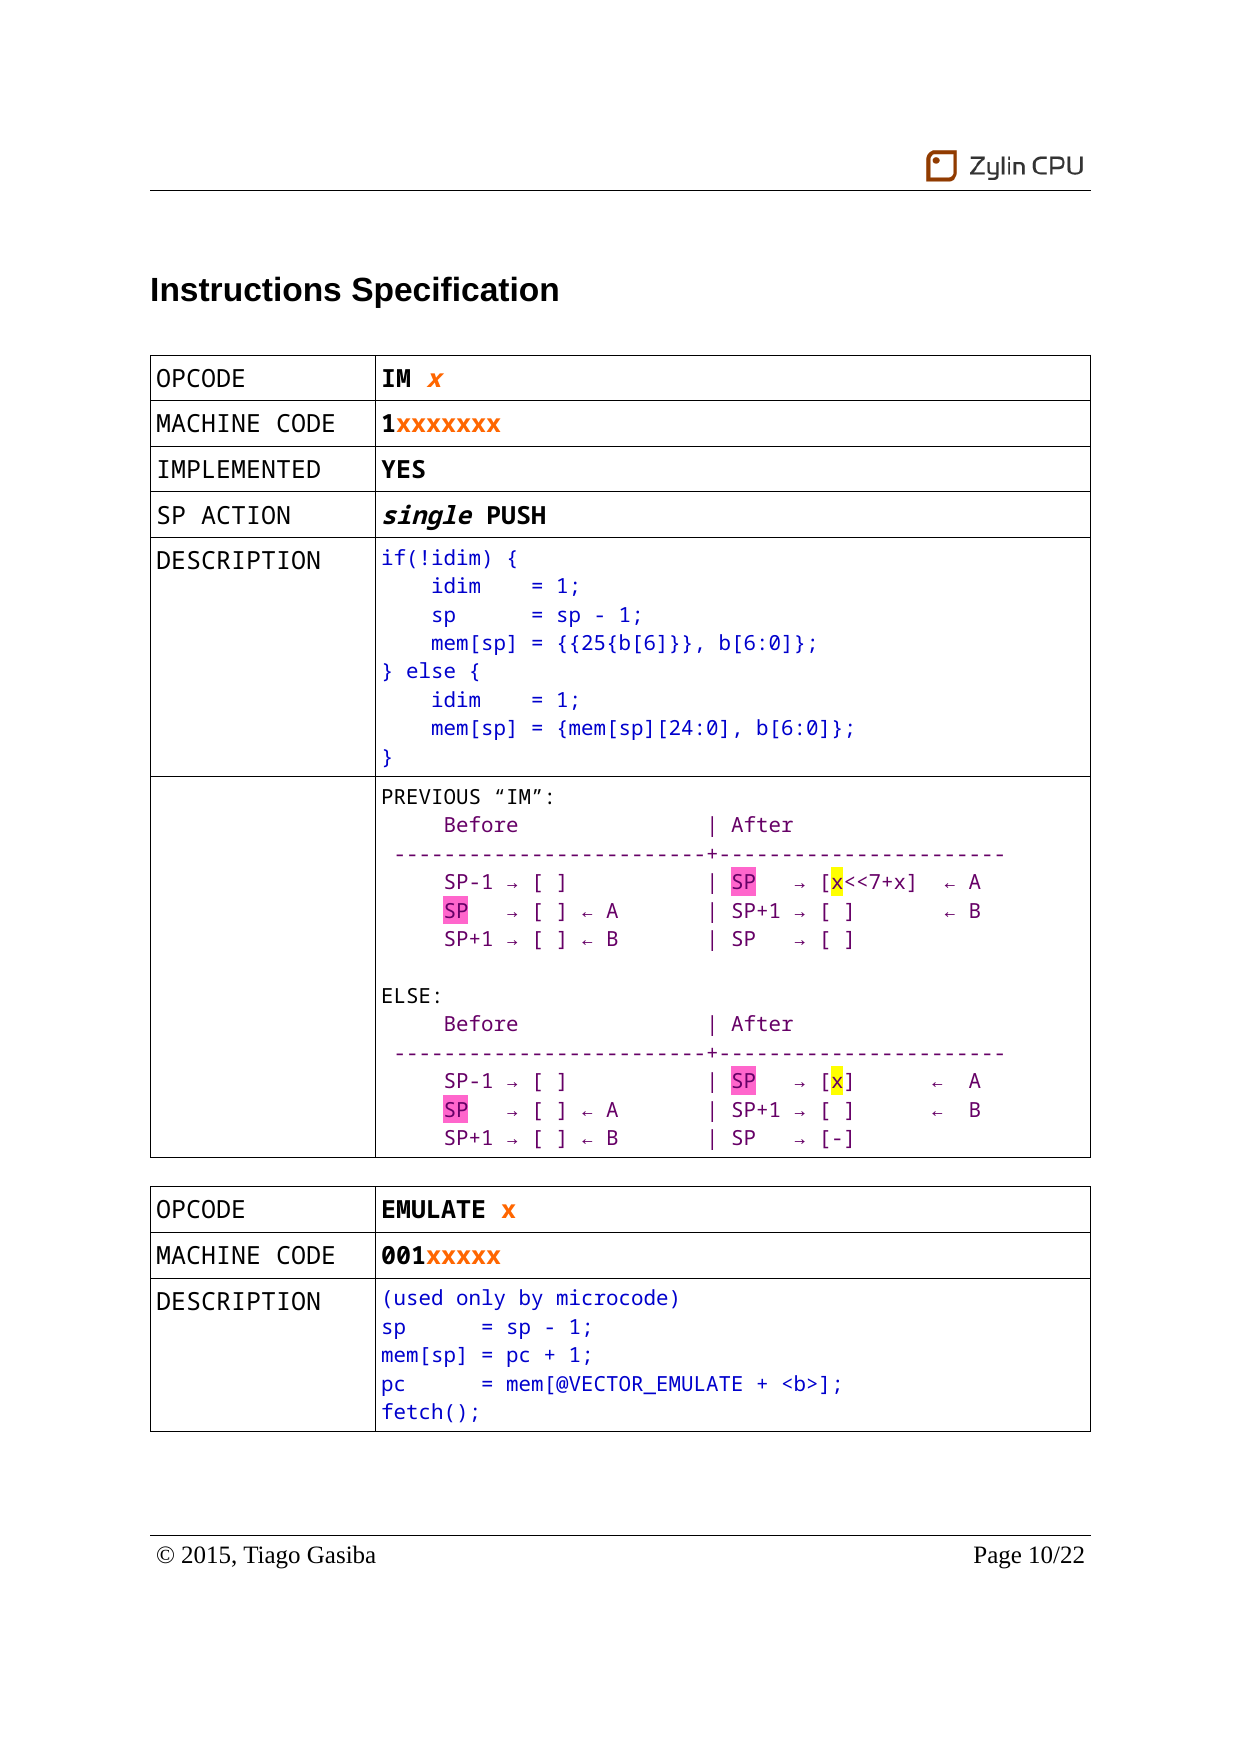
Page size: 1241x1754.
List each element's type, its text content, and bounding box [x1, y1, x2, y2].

table_cell PREVIOUS “IM”: Before | After -------------------------+----------------------- SP-1 → [ ] | SP → [x<<7+x] ← A SP → [ ] ← A | SP+1 → [ ] ← B SP+1 → [ ] ← B | SP → [ ] ELSE: Before | After -------------------------+----------------------- SP-1 → [ ] | SP → [x] ← A SP → [ ] ← A | SP+1 → [ ] ← B SP+1 → [ ] ← B | SP → [-] [376, 777, 1090, 1157]
table_cell 001xxxxx [376, 1233, 1090, 1278]
subtitle Instructions Specification [150, 270, 1091, 308]
table_cell (used only by microcode) sp = sp - 1; mem[sp] = pc + 1; pc = mem[@VECTOR_EMULATE + <b>]; fetch(); [376, 1279, 1090, 1431]
table_cell [151, 777, 375, 1157]
table_cell IMPLEMENTED [151, 447, 375, 491]
table_header OPCODE [151, 1187, 375, 1232]
table_header OPCODE [151, 356, 375, 400]
table_cell YES [376, 447, 1090, 491]
table_cell MACHINE CODE [151, 401, 375, 446]
table_cell DESCRIPTION [151, 538, 375, 776]
table_header EMULATE x [376, 1187, 1090, 1232]
table_cell DESCRIPTION [151, 1279, 375, 1431]
picture [922, 148, 1151, 185]
table_cell SP ACTION [151, 492, 375, 537]
table_cell if(!idim) { idim = 1; sp = sp - 1; mem[sp] = {{25{b[6]}}, b[6:0]}; } else { idim = 1; mem[sp] = {mem[sp][24:0], b[6:0]}; } [376, 538, 1090, 776]
table_header IM x [376, 356, 1090, 400]
table_cell 1xxxxxxx [376, 401, 1090, 446]
table_cell single PUSH [376, 492, 1090, 537]
table_cell MACHINE CODE [151, 1233, 375, 1278]
